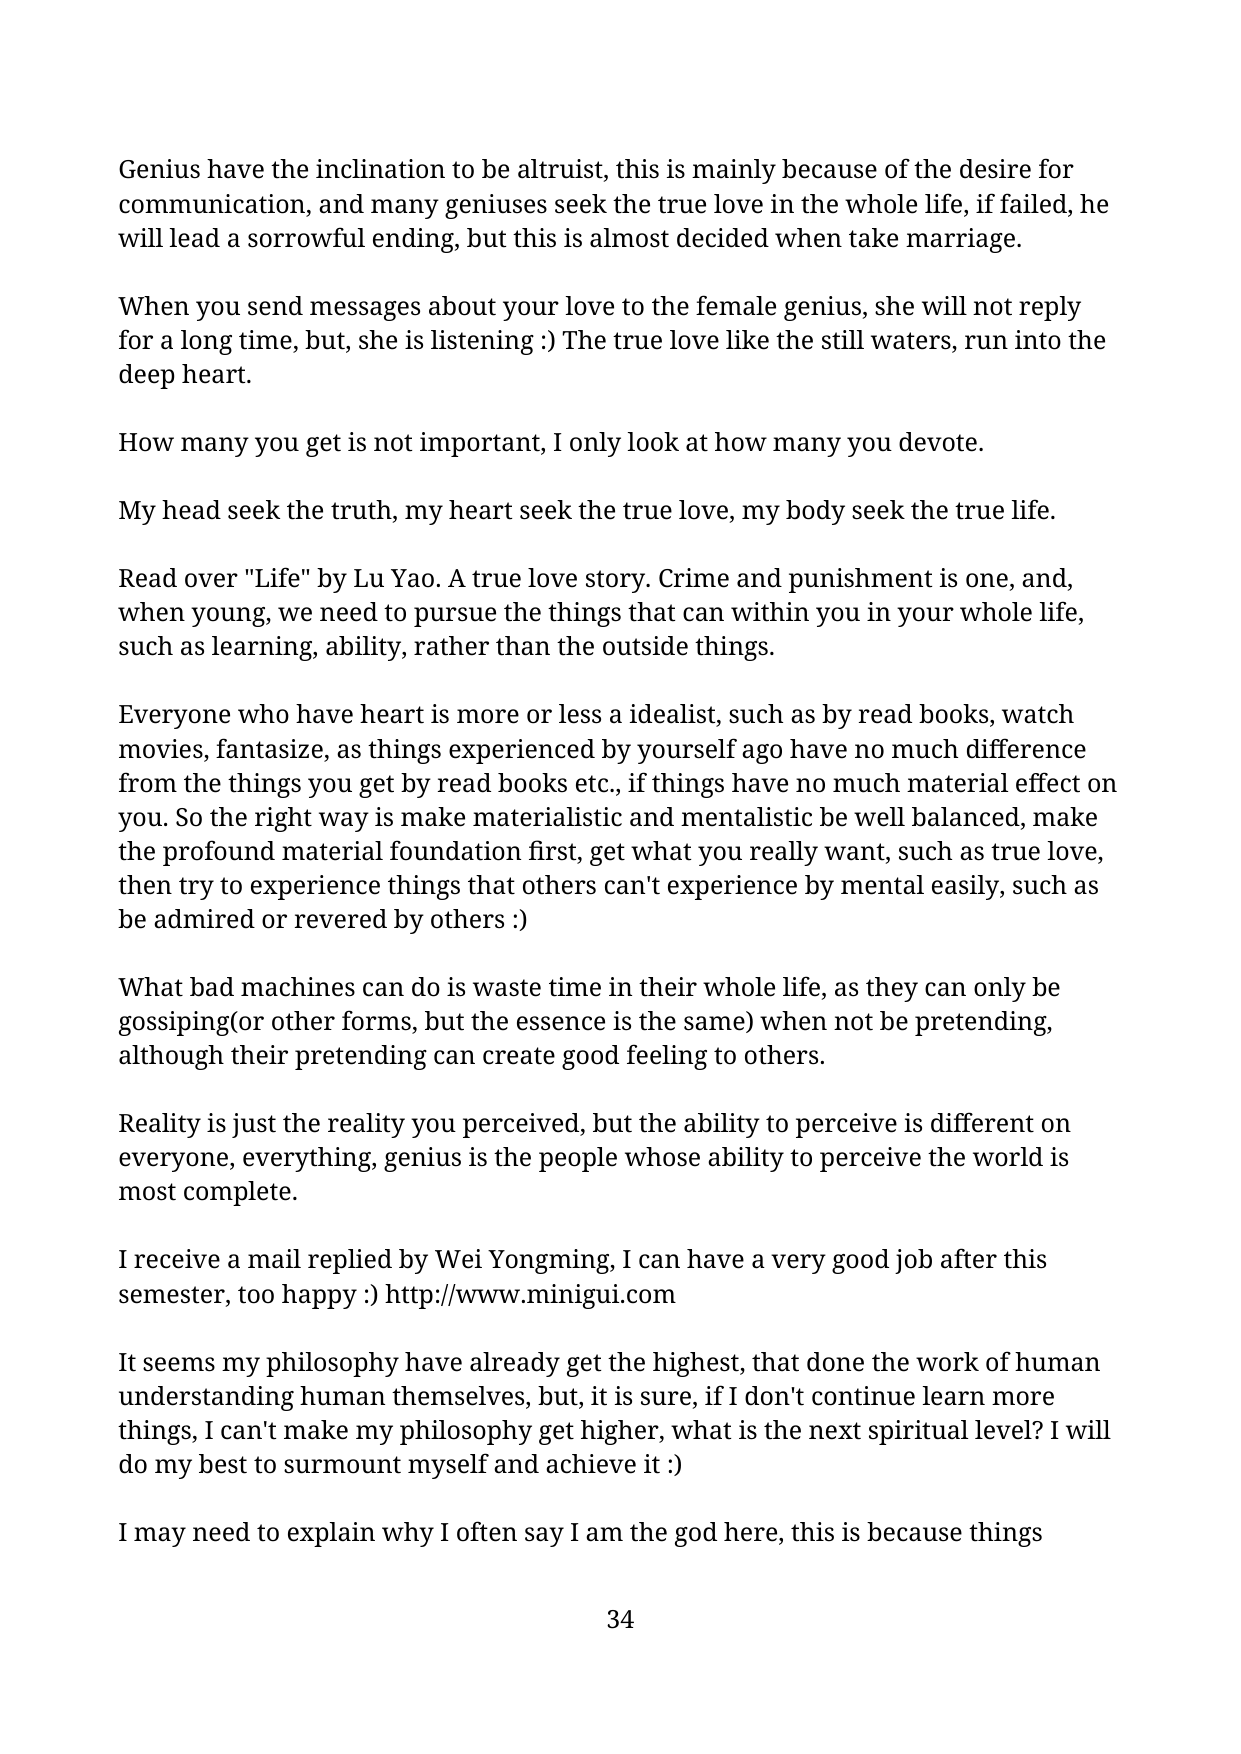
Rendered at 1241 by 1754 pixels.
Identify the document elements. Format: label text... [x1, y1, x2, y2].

text My head seek the truth, my heart seek the true love, my body seek the true life. [118, 493, 1122, 527]
text It seems my philosophy have already get the highest, that done the work of human understanding human themselves, but, it is sure, if I don't continue learn more things, I can't make my philosophy get higher, what is the next spiritual level? I will do my best to surmount myself and achieve it :) [118, 1344, 1122, 1481]
text I may need to explain why I often say I am the god here, this is because things [118, 1515, 1122, 1549]
text When you send messages about your love to the female genius, she will not reply for a long time, but, she is listening :) The true love like the still waters, run into the deep heart. [118, 288, 1122, 391]
text Everyone who have heart is more or less a idealist, such as by read books, watch movies, fantasize, as things experienced by yourself ago have no much difference from the things you get by read books etc., if things have no much material effect on you. So the right way is make materialistic and mentalistic be well balanced, make the profound material foundation first, get what you really want, such as true love, then try to experience things that others can't experience by mental easily, such as be admired or revered by others :) [118, 697, 1122, 936]
text How many you get is not important, I only look at how many you devote. [118, 425, 1122, 459]
text Read over "Life" by Lu Yao. A true love story. Crime and punishment is one, and, when young, we need to pursue the things that can within you in your whole life, such as learning, ability, rather than the outside things. [118, 561, 1122, 663]
text What bad machines can do is waste time in their whole life, as they can only be gossiping(or other forms, but the essence is the same) when not be pretending, although their pretending can create good feeling to others. [118, 970, 1122, 1072]
text Genius have the inclination to be altruist, this is mainly because of the desire for communication, and many geniuses seek the true love in the whole life, if failed, he will lead a sorrowful ending, but this is almost decided when take marriage. [118, 152, 1122, 254]
text I receive a mail replied by Wei Yongming, I can have a very good job after this semester, too happy :) http://www.minigui.com [118, 1242, 1122, 1310]
text Reality is just the reality you perceived, but the ability to perceive is different on everyone, everything, genius is the people whose ability to perceive the world is most complete. [118, 1106, 1122, 1208]
